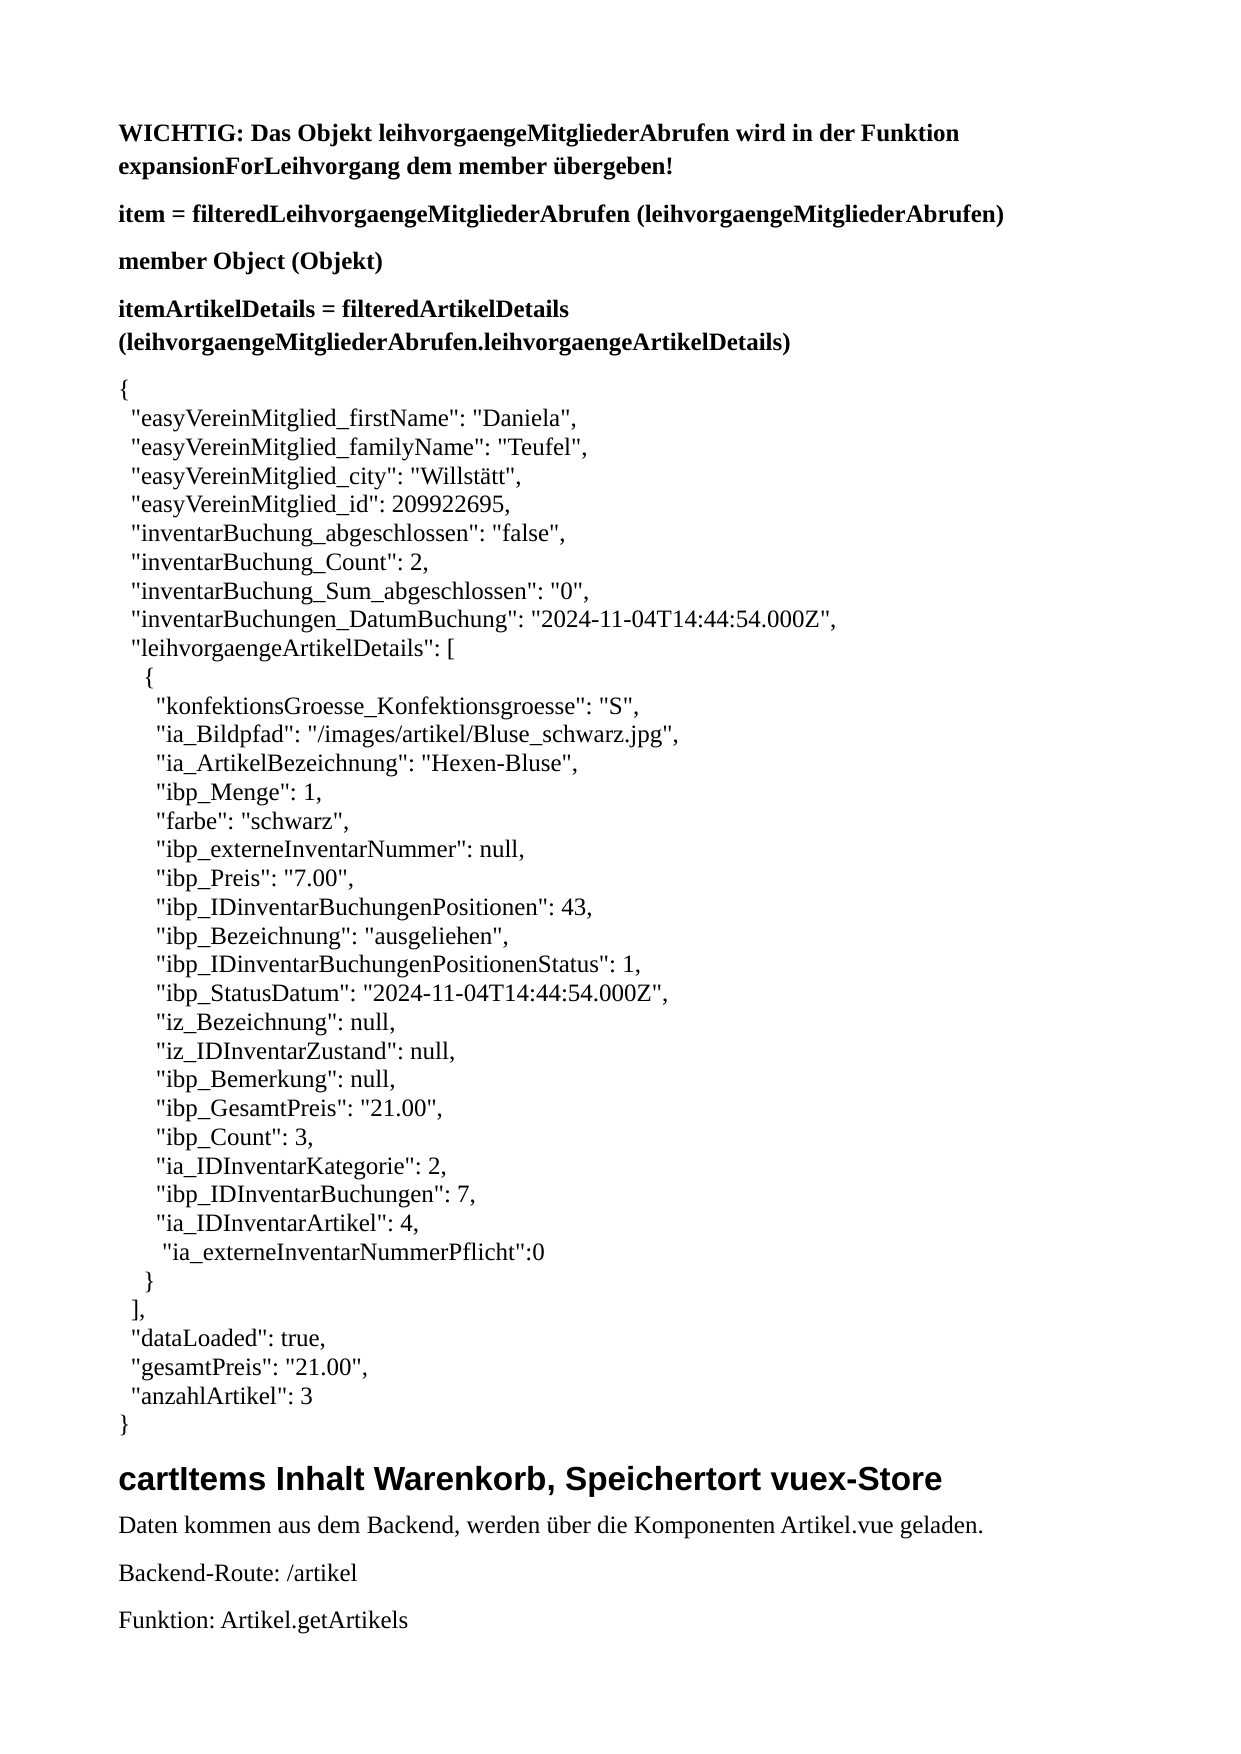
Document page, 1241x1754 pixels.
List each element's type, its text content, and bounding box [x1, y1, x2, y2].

text "ibp_Preis": "7.00", [118, 863, 1122, 892]
text "gesamtPreis": "21.00", [118, 1352, 1122, 1381]
text "iz_IDInventarZustand": null, [118, 1036, 1122, 1064]
text "ibp_Count": 3, [118, 1122, 1122, 1151]
text "easyVereinMitglied_firstName": "Daniela", [118, 403, 1122, 432]
text "ibp_IDInventarBuchungen": 7, [118, 1179, 1122, 1208]
text "iz_Bezeichnung": null, [118, 1007, 1122, 1036]
text Backend-Route: /artikel [118, 1558, 1122, 1586]
text "ibp_IDinventarBuchungenPositionen": 43, [118, 892, 1122, 921]
text "inventarBuchung_Count": 2, [118, 547, 1122, 576]
text "ia_Bildpfad": "/images/artikel/Bluse_schwarz.jpg", [118, 719, 1122, 748]
text { [118, 374, 1122, 403]
text "ibp_Menge": 1, [118, 777, 1122, 806]
text "inventarBuchung_Sum_abgeschlossen": "0", [118, 576, 1122, 604]
text "inventarBuchungen_DatumBuchung": "2024-11-04T14:44:54.000Z", [118, 604, 1122, 633]
text item = filteredLeihvorgaengeMitgliederAbrufen (leihvorgaengeMitgliederAbrufen) [118, 199, 1122, 227]
text "ia_ArtikelBezeichnung": "Hexen-Bluse", [118, 748, 1122, 777]
text "ia_IDInventarArtikel": 4, [118, 1208, 1122, 1237]
text "farbe": "schwarz", [118, 806, 1122, 834]
text "ibp_externeInventarNummer": null, [118, 834, 1122, 863]
text "ibp_Bemerkung": null, [118, 1064, 1122, 1093]
text "inventarBuchung_abgeschlossen": "false", [118, 518, 1122, 547]
text "ibp_IDinventarBuchungenPositionenStatus": 1, [118, 949, 1122, 978]
text "easyVereinMitglied_familyName": "Teufel", [118, 432, 1122, 461]
text "anzahlArtikel": 3 [118, 1381, 1122, 1409]
text "ibp_Bezeichnung": "ausgeliehen", [118, 921, 1122, 949]
text member Object (Objekt) [118, 246, 1122, 275]
text "ibp_GesamtPreis": "21.00", [118, 1093, 1122, 1122]
subtitle cartItems Inhalt Warenkorb, Speichertort vuex-Store [118, 1459, 1122, 1498]
text "ia_externeInventarNummerPflicht":0 [118, 1237, 1122, 1266]
text "konfektionsGroesse_Konfektionsgroesse": "S", [118, 691, 1122, 719]
text "easyVereinMitglied_city": "Willstätt", [118, 461, 1122, 489]
text WICHTIG: Das Objekt leihvorgaengeMitgliederAbrufen wird in der Funktion expansionForLeihvorgang dem member übergeben! [118, 118, 1122, 180]
text "dataLoaded": true, [118, 1323, 1122, 1352]
text } [118, 1409, 1122, 1438]
text "ia_IDInventarKategorie": 2, [118, 1151, 1122, 1179]
text "leihvorgaengeArtikelDetails": [ [118, 633, 1122, 662]
text { [118, 662, 1122, 691]
text "easyVereinMitglied_id": 209922695, [118, 489, 1122, 518]
text itemArtikelDetails = filteredArtikelDetails (leihvorgaengeMitgliederAbrufen.leihvorgaengeArtikelDetails) [118, 294, 1122, 356]
text } [118, 1266, 1122, 1294]
text Funktion: Artikel.getArtikels [118, 1605, 1122, 1634]
text ], [118, 1294, 1122, 1323]
text Daten kommen aus dem Backend, werden über die Komponenten Artikel.vue geladen. [118, 1510, 1122, 1539]
text "ibp_StatusDatum": "2024-11-04T14:44:54.000Z", [118, 978, 1122, 1007]
